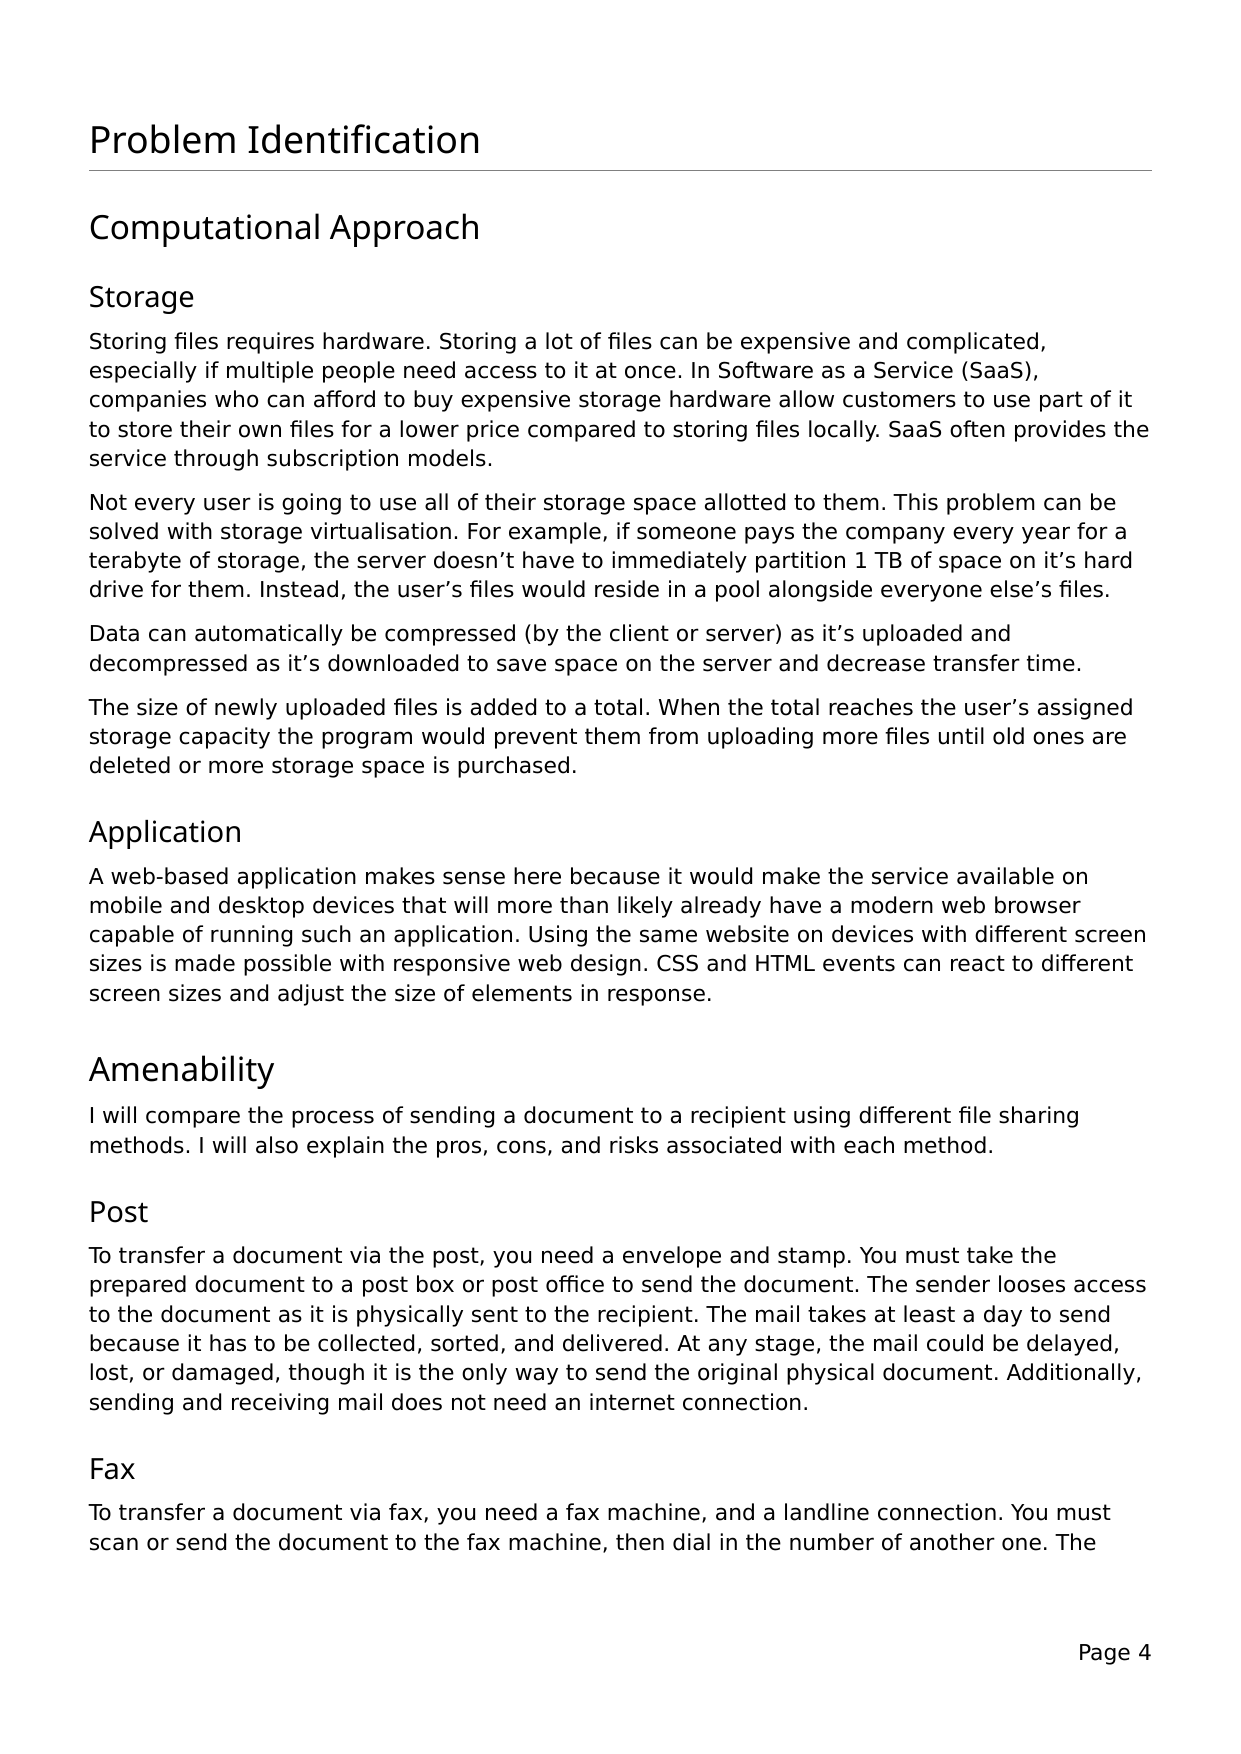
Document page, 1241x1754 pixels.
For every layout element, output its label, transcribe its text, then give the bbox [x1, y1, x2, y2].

subtitle Amenability [88, 1046, 1152, 1091]
text To transfer a document via the post, you need a envelope and stamp. You must take the prepared document to a post box or post office to send the document. The sender looses access to the document as it is physically sent to the recipient. The mail takes at least a day to send because it has to be collected, sorted, and delivered. At any stage, the mail could be delayed, lost, or damaged, though it is the only way to send the original physical document. Additionally, sending and receiving mail does not need an internet connection. [88, 1243, 1152, 1415]
subtitle Fax [88, 1448, 1152, 1488]
text I will compare the process of sending a document to a recipient using different file sharing methods. I will also explain the pros, cons, and risks associated with each method. [88, 1103, 1152, 1158]
subtitle Computational Approach [88, 204, 1152, 249]
subtitle Not every user is going to use all of their storage space allotted to them. This problem can be solved with storage virtualisation. For example, if someone pays the company every year for a terabyte of storage, the server doesn’t have to immediately partition 1 TB of space on it’s hard drive for them. Instead, the user’s files would reside in a pool alongside everyone else’s files. [88, 490, 1152, 603]
text To transfer a document via fax, you need a fax machine, and a landline connection. You must scan or send the document to the fax machine, then dial in the number of another one. The [88, 1500, 1152, 1555]
subtitle Post [88, 1191, 1152, 1231]
subtitle Storage [88, 277, 1152, 316]
subtitle Storing files requires hardware. Storing a lot of files can be expensive and complicated, especially if multiple people need access to it at once. In Software as a Service (SaaS), companies who can afford to buy expensive storage hardware allow customers to use part of it to store their own files for a lower price compared to storing files locally. SaaS often provides the service through subscription models. [88, 329, 1152, 471]
subtitle Data can automatically be compressed (by the client or server) as it’s uploaded and decompressed as it’s downloaded to save space on the server and decrease transfer time. [88, 621, 1152, 676]
subtitle A web-based application makes sense here because it would make the service available on mobile and desktop devices that will more than likely already have a modern web browser capable of running such an application. Using the same website on devices with different screen sizes is made possible with responsive web design. CSS and HTML events can react to different screen sizes and adjust the size of elements in response. [88, 864, 1152, 1006]
subtitle Application [88, 812, 1152, 851]
subtitle The size of newly uploaded files is added to a total. When the total reaches the user’s assigned storage capacity the program would prevent them from uploading more files until old ones are deleted or more storage space is purchased. [88, 694, 1152, 779]
subtitle Problem Identification [88, 113, 1152, 171]
